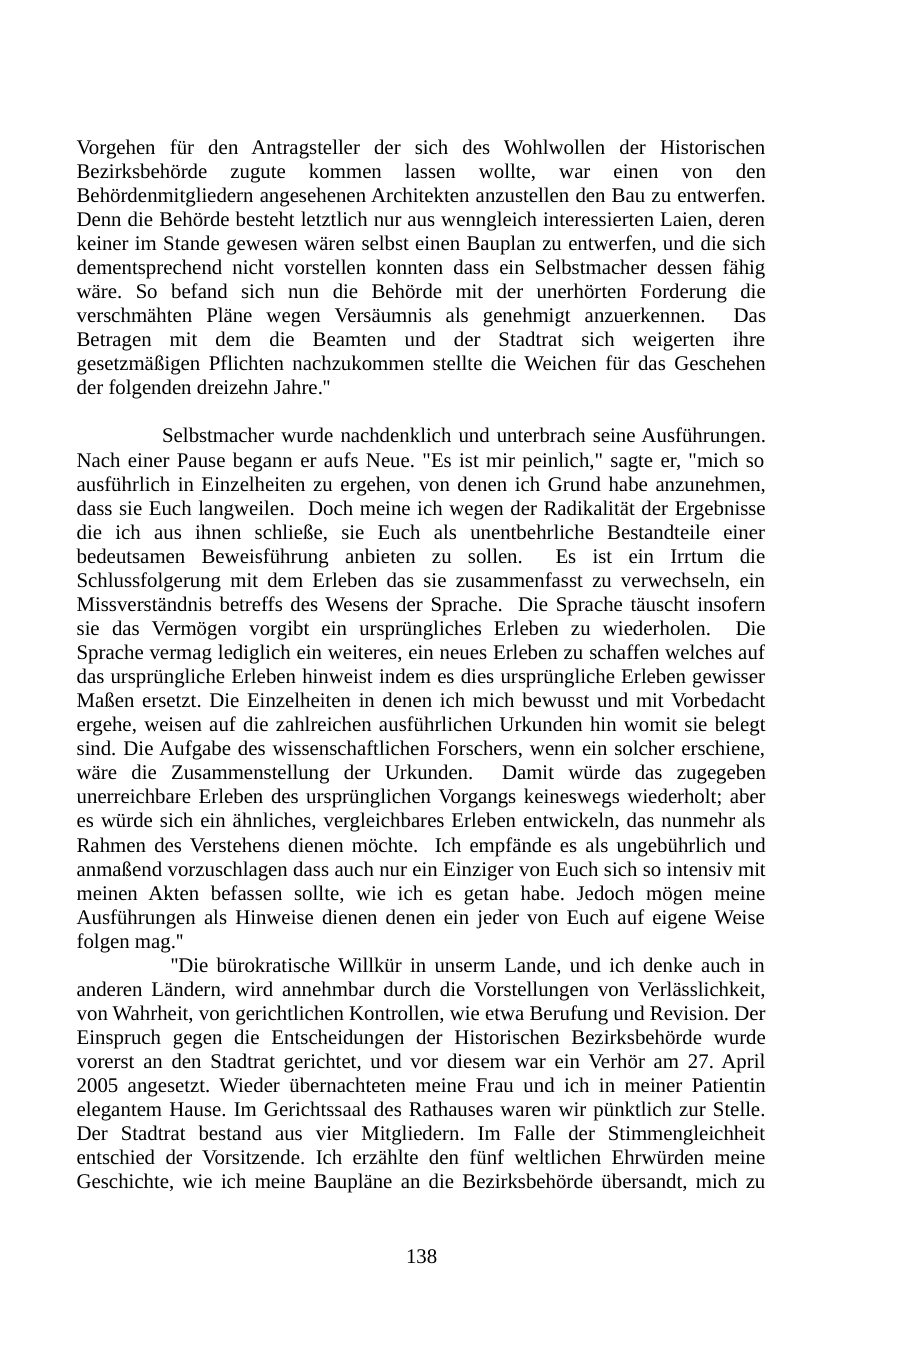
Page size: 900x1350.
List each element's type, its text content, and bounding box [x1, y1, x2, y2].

text ''Die bürokratische Willkür in unserm Lande, und ich denke auch in anderen Ländern, wird annehmbar durch die Vorstellungen von Verlässlichkeit, von Wahrheit, von gerichtlichen Kontrollen, wie etwa Berufung und Revision. Der Einspruch gegen die Entscheidungen der Historischen Bezirksbehörde wurde vorerst an den Stadtrat gerichtet, und vor diesem war ein Verhör am 27. April 2005 angesetzt. Wieder übernachteten meine Frau und ich in meiner Patientin elegantem Hause. Im Gerichtssaal des Rathauses waren wir pünktlich zur Stelle. Der Stadtrat bestand aus vier Mitgliedern. Im Falle der Stimmengleichheit entschied der Vorsitzende. Ich erzählte den fünf weltlichen Ehrwürden meine Geschichte, wie ich meine Baupläne an die Bezirksbehörde übersandt, mich zu [76, 953, 766, 1193]
text Vorgehen für den Antragsteller der sich des Wohlwollen der Historischen Bezirksbehörde zugute kommen lassen wollte, war einen von den Behördenmitgliedern angesehenen Architekten anzustellen den Bau zu entwerfen. Denn die Behörde besteht letztlich nur aus wenngleich interessierten Laien, deren keiner im Stande gewesen wären selbst einen Bauplan zu entwerfen, und die sich dementsprechend nicht vorstellen konnten dass ein Selbstmacher dessen fähig wäre. So befand sich nun die Behörde mit der unerhörten Forderung die verschmähten Pläne wegen Versäumnis als genehmigt anzuerkennen. Das Betragen mit dem die Beamten und der Stadtrat sich weigerten ihre gesetzmäßigen Pflichten nachzukommen stellte die Weichen für das Geschehen der folgenden dreizehn Jahre.'' [76, 135, 766, 399]
text Selbstmacher wurde nachdenklich und unterbrach seine Ausführungen. Nach einer Pause begann er aufs Neue. "Es ist mir peinlich," sagte er, "mich so ausführlich in Einzelheiten zu ergehen, von denen ich Grund habe anzunehmen, dass sie Euch langweilen. Doch meine ich wegen der Radikalität der Ergebnisse die ich aus ihnen schließe, sie Euch als unentbehrliche Bestandteile einer bedeutsamen Beweisführung anbieten zu sollen. Es ist ein Irrtum die Schlussfolgerung mit dem Erleben das sie zusammenfasst zu verwechseln, ein Missverständnis betreffs des Wesens der Sprache. Die Sprache täuscht insofern sie das Vermögen vorgibt ein ursprüngliches Erleben zu wiederholen. Die Sprache vermag lediglich ein weiteres, ein neues Erleben zu schaffen welches auf das ursprüngliche Erleben hinweist indem es dies ursprüngliche Erleben gewisser Maßen ersetzt. Die Einzelheiten in denen ich mich bewusst und mit Vorbedacht ergehe, weisen auf die zahlreichen ausführlichen Urkunden hin womit sie belegt sind. Die Aufgabe des wissenschaftlichen Forschers, wenn ein solcher erschiene, wäre die Zusammenstellung der Urkunden. Damit würde das zugegeben unerreichbare Erleben des ursprünglichen Vorgangs keineswegs wiederholt; aber es würde sich ein ähnliches, vergleichbares Erleben entwickeln, das nunmehr als Rahmen des Verstehens dienen möchte. Ich empfände es als ungebührlich und anmaßend vorzuschlagen dass auch nur ein Einziger von Euch sich so intensiv mit meinen Akten befassen sollte, wie ich es getan habe. Jedoch mögen meine Ausführungen als Hinweise dienen denen ein jeder von Euch auf eigene Weise folgen mag.'' [76, 423, 766, 953]
